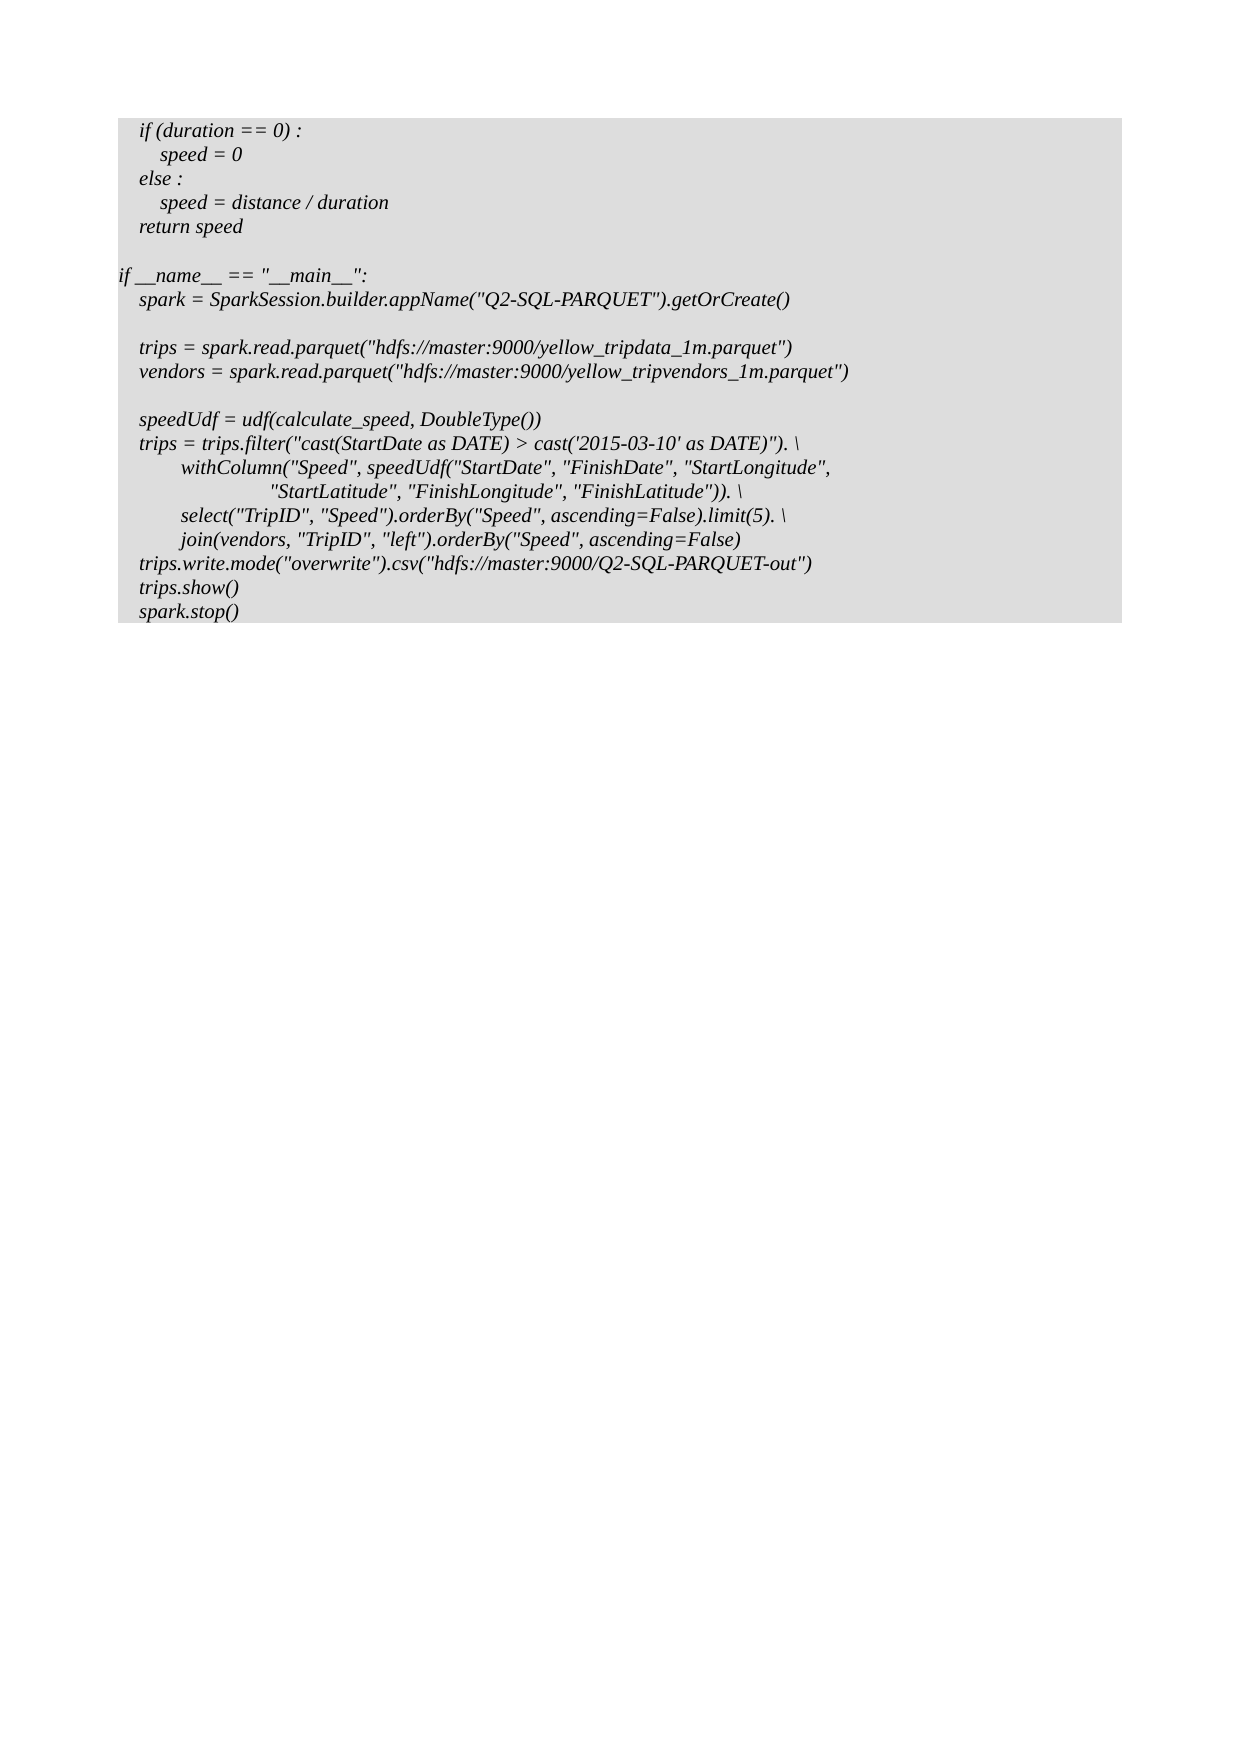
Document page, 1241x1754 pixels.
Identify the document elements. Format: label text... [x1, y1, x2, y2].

text if __name__ == "__main__": [118, 262, 1122, 287]
text return speed [118, 214, 1122, 238]
text spark.stop() [118, 599, 1122, 623]
text select("TripID", "Speed").orderBy("Speed", ascending=False).limit(5). \ [118, 503, 1122, 527]
text speedUdf = udf(calculate_speed, DoubleType()) [118, 407, 1122, 431]
text trips.write.mode("overwrite").csv("hdfs://master:9000/Q2-SQL-PARQUET-out") [118, 551, 1122, 575]
text trips = spark.read.parquet("hdfs://master:9000/yellow_tripdata_1m.parquet") [118, 335, 1122, 359]
text else : [118, 166, 1122, 190]
text withColumn("Speed", speedUdf("StartDate", "FinishDate", "StartLongitude", [118, 455, 1122, 479]
text speed = 0 [118, 142, 1122, 166]
text spark = SparkSession.builder.appName("Q2-SQL-PARQUET").getOrCreate() [118, 287, 1122, 311]
text "StartLatitude", "FinishLongitude", "FinishLatitude")). \ [118, 479, 1122, 503]
text if (duration == 0) : [118, 118, 1122, 142]
text speed = distance / duration [118, 190, 1122, 214]
text trips = trips.filter("cast(StartDate as DATE) > cast('2015-03-10' as DATE)"). \ [118, 431, 1122, 455]
text vendors = spark.read.parquet("hdfs://master:9000/yellow_tripvendors_1m.parquet") [118, 359, 1122, 383]
text trips.show() [118, 575, 1122, 599]
text join(vendors, "TripID", "left").orderBy("Speed", ascending=False) [118, 527, 1122, 551]
